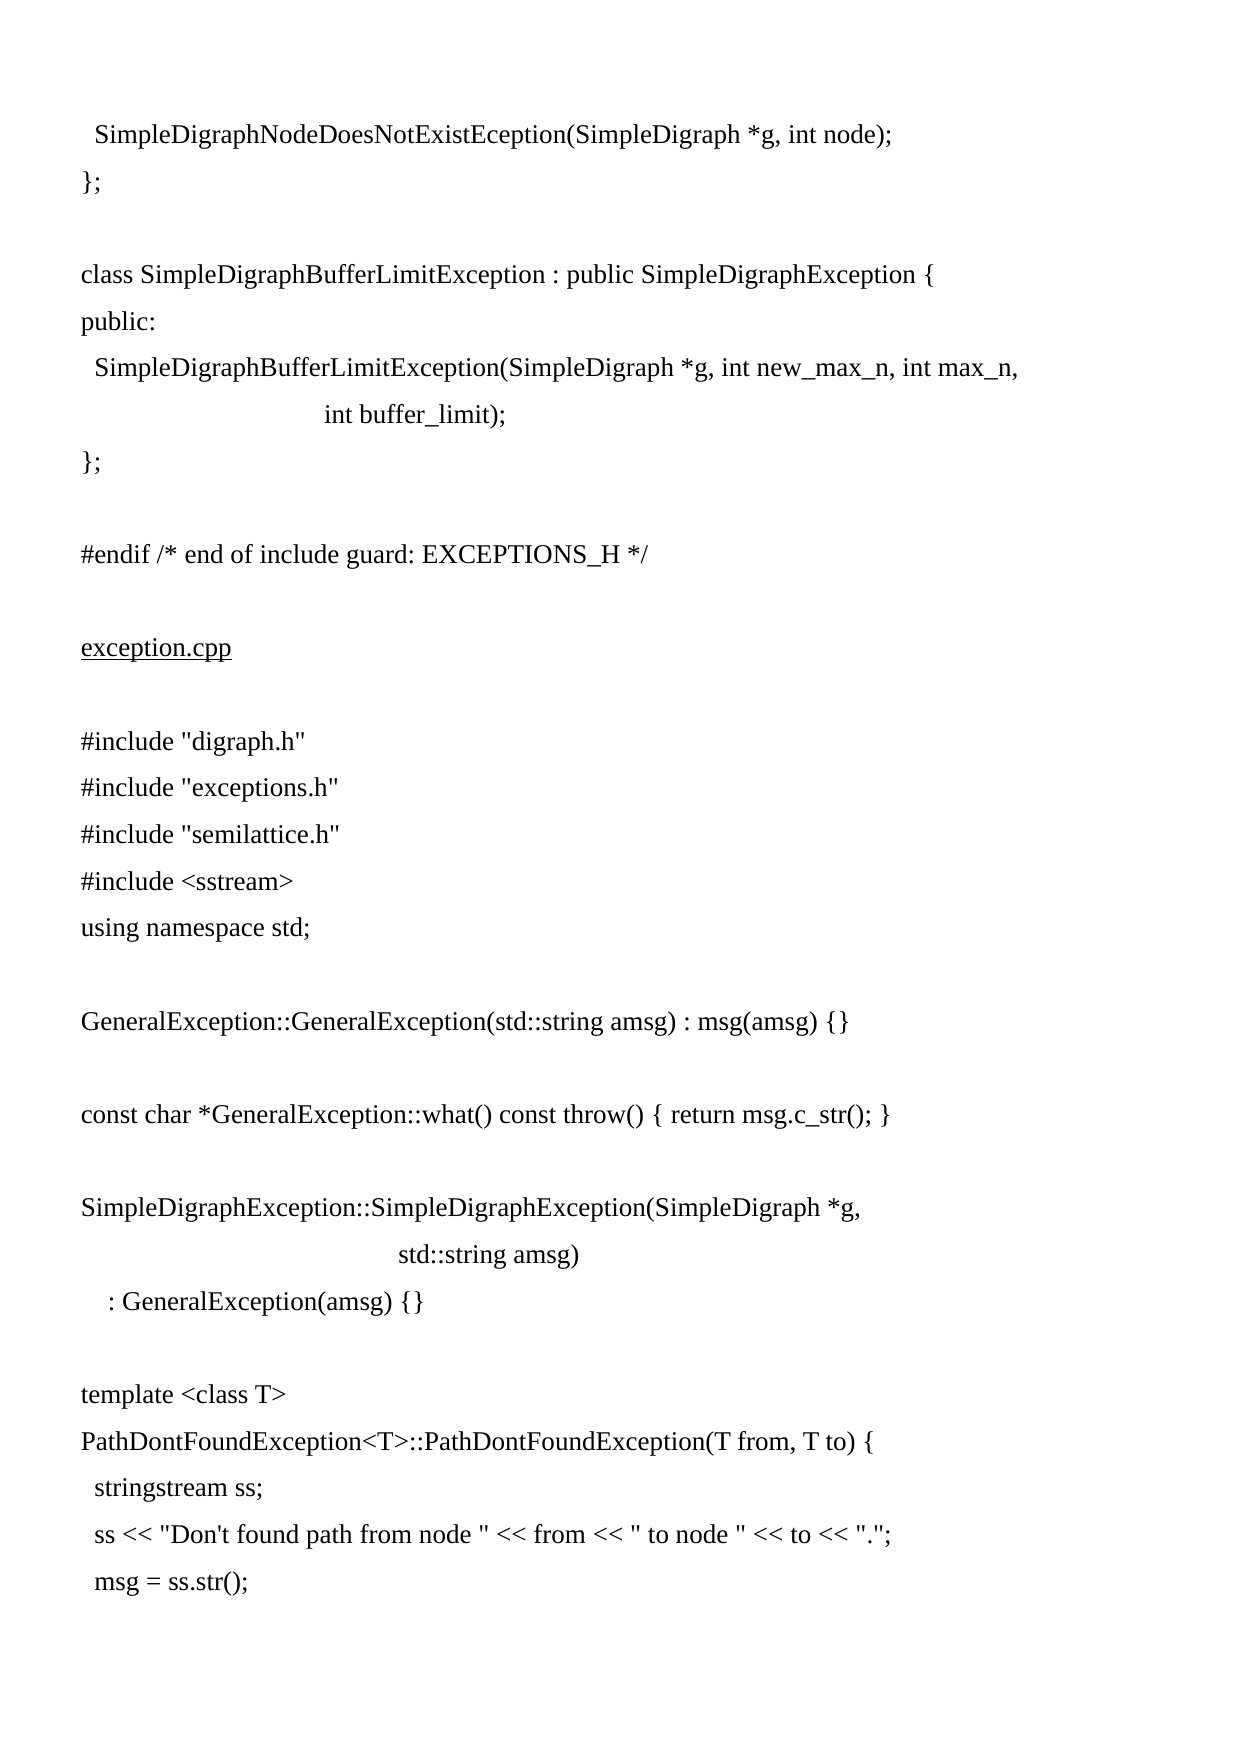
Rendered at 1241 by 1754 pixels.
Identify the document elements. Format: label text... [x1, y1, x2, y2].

list #include "exceptions.h" [81, 771, 1122, 803]
list int buffer_limit); [81, 398, 1122, 429]
list const char *GeneralException::what() const throw() { return msg.c_str(); } [81, 1098, 1122, 1129]
list exception.cpp [81, 631, 1122, 663]
list #include "digraph.h" [81, 725, 1122, 756]
list #endif /* end of include guard: EXCEPTIONS_H */ [81, 538, 1122, 569]
list template <class T> [81, 1378, 1122, 1409]
list using namespace std; [81, 911, 1122, 943]
list stringstream ss; [81, 1471, 1122, 1503]
list PathDontFoundException<T>::PathDontFoundException(T from, T to) { [81, 1425, 1122, 1456]
list SimpleDigraphException::SimpleDigraphException(SimpleDigraph *g, [81, 1191, 1122, 1223]
list class SimpleDigraphBufferLimitException : public SimpleDigraphException { [81, 258, 1122, 289]
list #include <sstream> [81, 865, 1122, 896]
list SimpleDigraphNodeDoesNotExistEception(SimpleDigraph *g, int node); [81, 118, 1122, 149]
list msg = ss.str(); [81, 1565, 1122, 1596]
list #include "semilattice.h" [81, 818, 1122, 849]
list public: [81, 305, 1122, 336]
list GeneralException::GeneralException(std::string amsg) : msg(amsg) {} [81, 1005, 1122, 1036]
list }; [81, 165, 1122, 196]
list : GeneralException(amsg) {} [81, 1285, 1122, 1316]
list }; [81, 445, 1122, 476]
list SimpleDigraphBufferLimitException(SimpleDigraph *g, int new_max_n, int max_n, [81, 351, 1122, 383]
list ss << "Don't found path from node " << from << " to node " << to << "."; [81, 1518, 1122, 1549]
list std::string amsg) [81, 1238, 1122, 1269]
